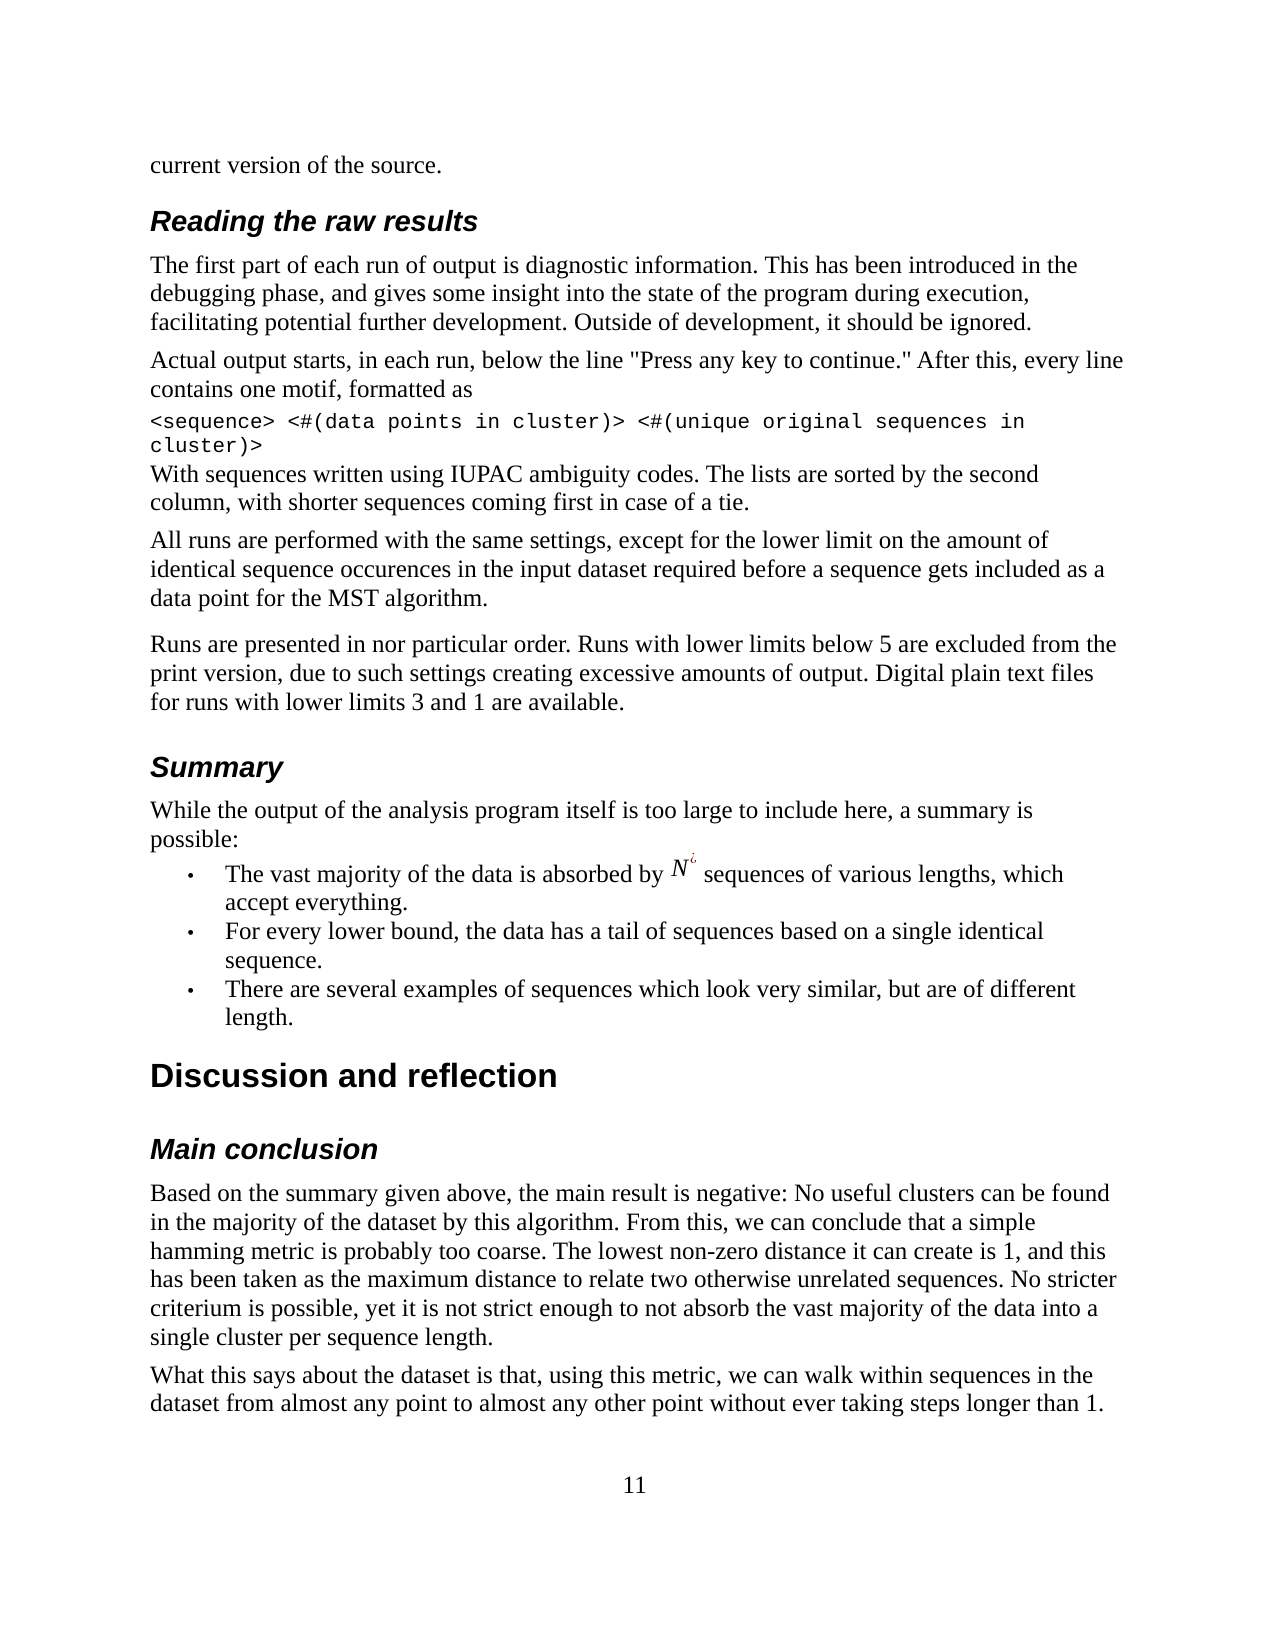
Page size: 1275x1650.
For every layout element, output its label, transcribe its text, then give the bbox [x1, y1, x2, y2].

text <sequence> <#(data points in cluster)> <#(unique original sequences in cluster)> [150, 411, 1125, 459]
text Actual output starts, in each run, below the line "Press any key to continue." After this, every line contains one motif, formatted as [150, 345, 1125, 402]
text With sequences written using IUPAC ambiguity codes. The lists are sorted by the second column, with shorter sequences coming first in case of a tie. [150, 459, 1125, 516]
subtitle Discussion and reflection [150, 1056, 1125, 1095]
list The vast majority of the data is absorbed by sequences of various lengths, which accept everything. [187, 853, 1125, 916]
subtitle Main conclusion [150, 1132, 1125, 1166]
text What this says about the dataset is that, using this metric, we can walk within sequences in the dataset from almost any point to almost any other point without ever taking steps longer than 1. [150, 1360, 1125, 1417]
text Runs are presented in nor particular order. Runs with lower limits below 5 are excluded from the print version, due to such settings creating excessive amounts of output. Digital plain text files for runs with lower limits 3 and 1 are available. [150, 629, 1125, 716]
subtitle Summary [150, 749, 1125, 783]
text current version of the source. [150, 150, 1125, 179]
list For every lower bound, the data has a tail of sequences based on a single identical sequence. [187, 916, 1125, 974]
list There are several examples of sequences which look very similar, but are of different length. [187, 974, 1125, 1031]
text Based on the summary given above, the main result is negative: No useful clusters can be found in the majority of the dataset by this algorithm. From this, we can conclude that a simple hamming metric is probably too coarse. The lowest non-zero distance it can create is 1, and this has been taken as the maximum distance to relate two otherwise unrelated sequences. No stricter criterium is possible, yet it is not strict enough to not absorb the vast majority of the data into a single cluster per sequence length. [150, 1178, 1125, 1351]
subtitle Reading the raw results [150, 204, 1125, 237]
text The first part of each run of output is diagnostic information. This has been introduced in the debugging phase, and gives some insight into the state of the program during execution, facilitating potential further development. Outside of development, it should be ignored. [150, 250, 1125, 336]
text All runs are performed with the same settings, except for the lower limit on the amount of identical sequence occurences in the input dataset required before a sequence gets included as a data point for the MST algorithm. [150, 525, 1125, 611]
text While the output of the analysis program itself is too large to include here, a summary is possible: [150, 796, 1125, 853]
